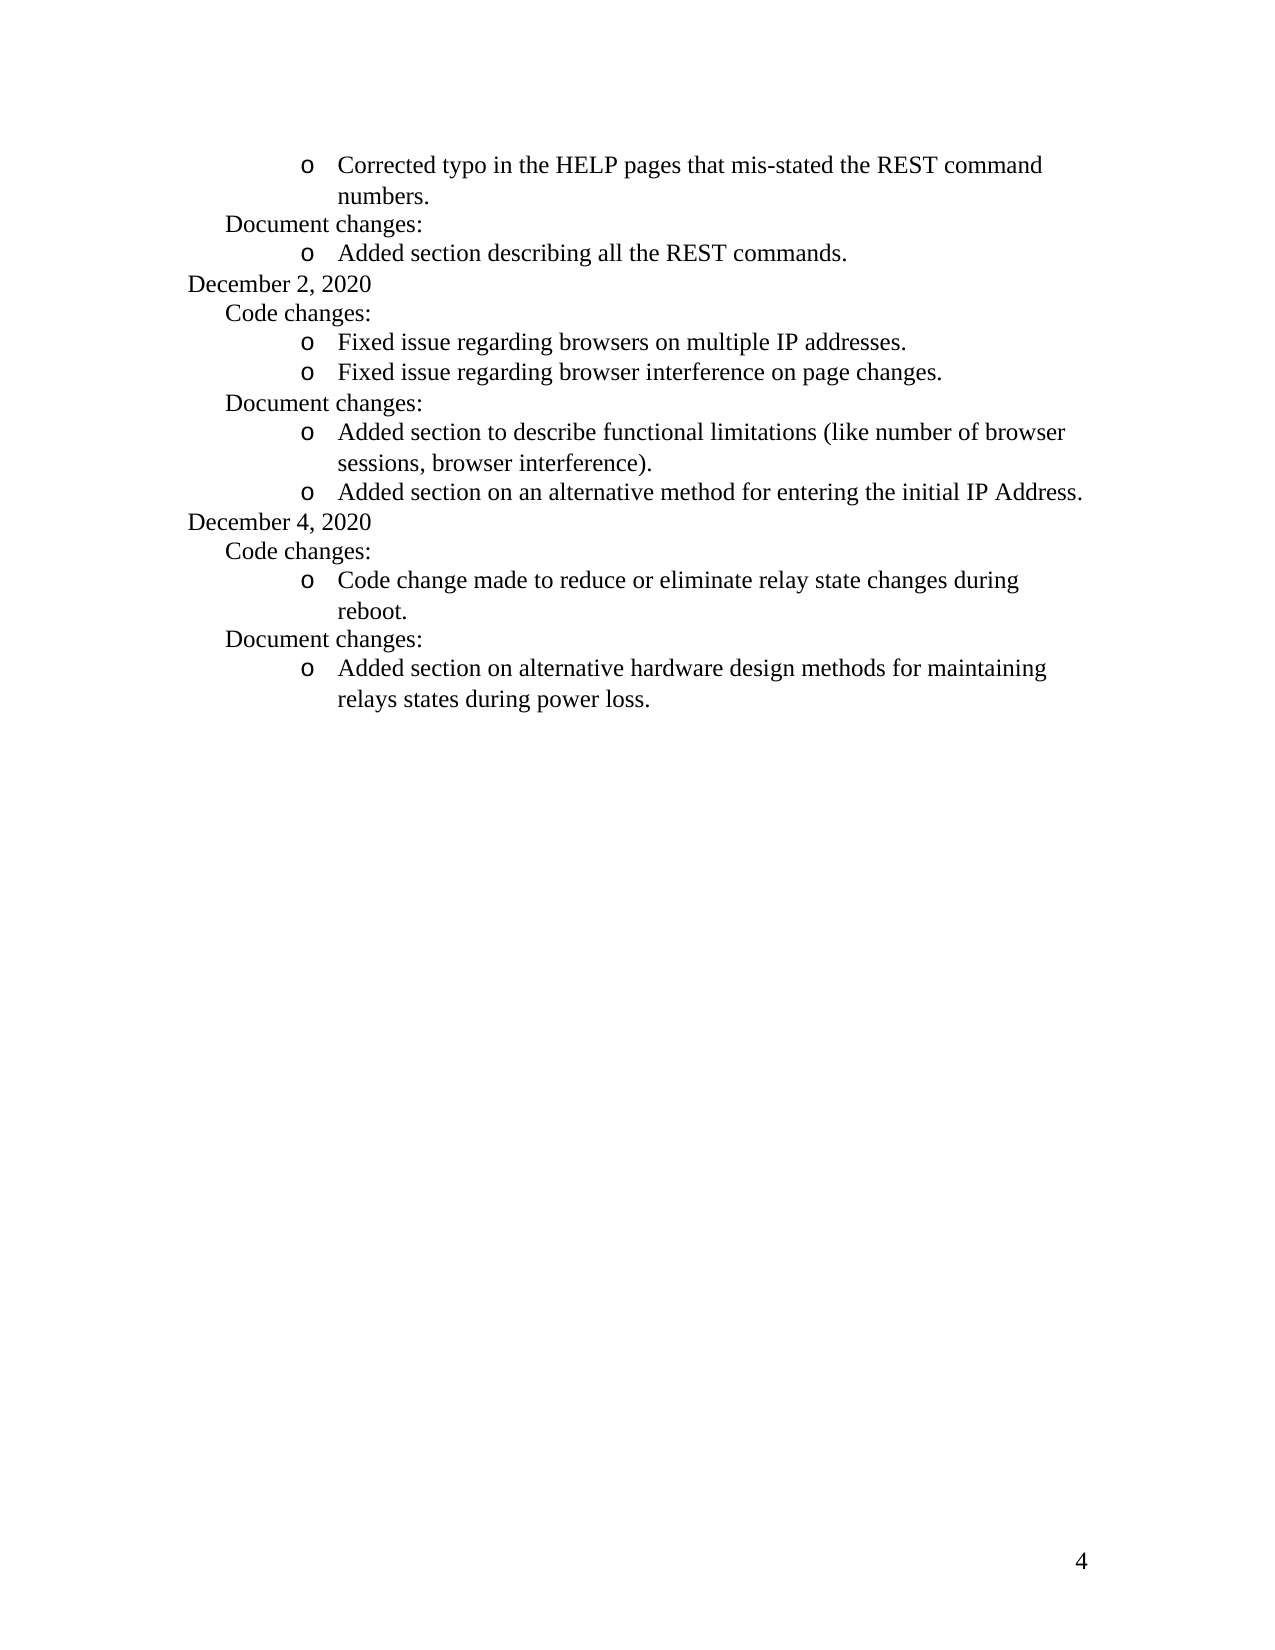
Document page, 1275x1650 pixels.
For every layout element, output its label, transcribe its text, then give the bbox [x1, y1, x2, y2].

text Document changes: [225, 209, 1087, 238]
list Code change made to reduce or eliminate relay state changes during reboot. [300, 565, 1087, 624]
list Added section on alternative hardware design methods for maintaining relays states during power loss. [300, 653, 1087, 713]
text Document changes: [225, 388, 1087, 417]
list Fixed issue regarding browser interference on page changes. [300, 357, 1087, 388]
list Added section on an alternative method for entering the initial IP Address. [300, 477, 1087, 507]
text Code changes: [225, 536, 1087, 565]
list Added section describing all the REST commands. [300, 238, 1087, 269]
list Fixed issue regarding browsers on multiple IP addresses. [300, 327, 1087, 357]
text Document changes: [225, 624, 1087, 653]
list Added section to describe functional limitations (like number of browser sessions, browser interference). [300, 417, 1087, 477]
text Code changes: [225, 298, 1087, 327]
list Corrected typo in the HELP pages that mis-stated the REST command numbers. [300, 150, 1087, 209]
text December 4, 2020 [187, 507, 1087, 536]
text December 2, 2020 [187, 269, 1087, 298]
